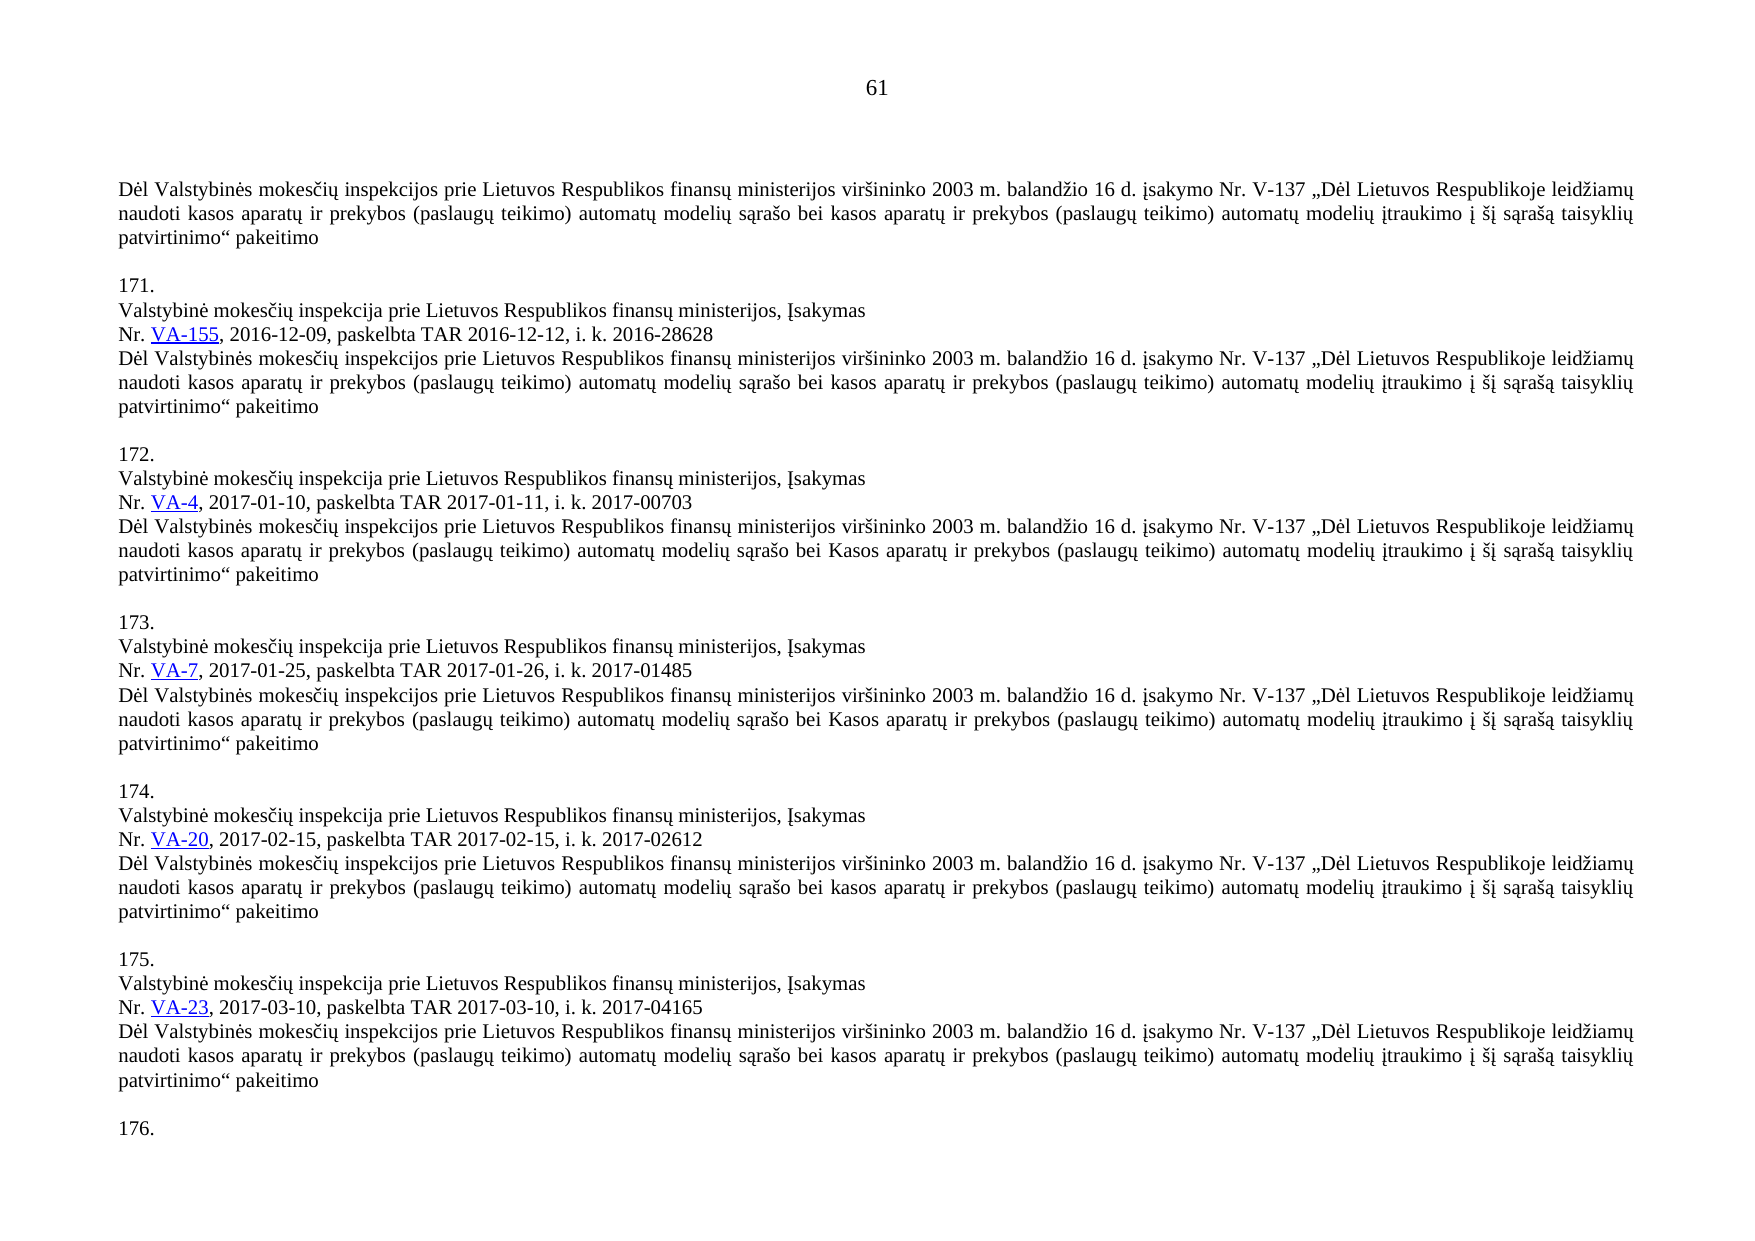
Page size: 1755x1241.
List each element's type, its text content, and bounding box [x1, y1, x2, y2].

text Nr. VA-23, 2017-03-10, paskelbta TAR 2017-03-10, i. k. 2017-04165 [118, 995, 1636, 1019]
text Dėl Valstybinės mokesčių inspekcijos prie Lietuvos Respublikos finansų ministerijos viršininko 2003 m. balandžio 16 d. įsakymo Nr. V-137 „Dėl Lietuvos Respublikoje leidžiamų naudoti kasos aparatų ir prekybos (paslaugų teikimo) automatų modelių sąrašo bei Kasos aparatų ir prekybos (paslaugų teikimo) automatų modelių įtraukimo į šį sąrašą taisyklių patvirtinimo“ pakeitimo [118, 682, 1636, 755]
text Nr. VA-155, 2016-12-09, paskelbta TAR 2016-12-12, i. k. 2016-28628 [118, 322, 1636, 346]
text 171. [118, 273, 1636, 297]
text Valstybinė mokesčių inspekcija prie Lietuvos Respublikos finansų ministerijos, Įsakymas [118, 971, 1636, 995]
text Valstybinė mokesčių inspekcija prie Lietuvos Respublikos finansų ministerijos, Įsakymas [118, 297, 1636, 322]
text Dėl Valstybinės mokesčių inspekcijos prie Lietuvos Respublikos finansų ministerijos viršininko 2003 m. balandžio 16 d. įsakymo Nr. V-137 „Dėl Lietuvos Respublikoje leidžiamų naudoti kasos aparatų ir prekybos (paslaugų teikimo) automatų modelių sąrašo bei kasos aparatų ir prekybos (paslaugų teikimo) automatų modelių įtraukimo į šį sąrašą taisyklių patvirtinimo“ pakeitimo [118, 346, 1636, 418]
text Nr. VA-7, 2017-01-25, paskelbta TAR 2017-01-26, i. k. 2017-01485 [118, 658, 1636, 682]
text Dėl Valstybinės mokesčių inspekcijos prie Lietuvos Respublikos finansų ministerijos viršininko 2003 m. balandžio 16 d. įsakymo Nr. V-137 „Dėl Lietuvos Respublikoje leidžiamų naudoti kasos aparatų ir prekybos (paslaugų teikimo) automatų modelių sąrašo bei kasos aparatų ir prekybos (paslaugų teikimo) automatų modelių įtraukimo į šį sąrašą taisyklių patvirtinimo“ pakeitimo [118, 177, 1636, 249]
text 173. [118, 610, 1636, 634]
text Dėl Valstybinės mokesčių inspekcijos prie Lietuvos Respublikos finansų ministerijos viršininko 2003 m. balandžio 16 d. įsakymo Nr. V-137 „Dėl Lietuvos Respublikoje leidžiamų naudoti kasos aparatų ir prekybos (paslaugų teikimo) automatų modelių sąrašo bei kasos aparatų ir prekybos (paslaugų teikimo) automatų modelių įtraukimo į šį sąrašą taisyklių patvirtinimo“ pakeitimo [118, 851, 1636, 923]
text 175. [118, 947, 1636, 971]
text Valstybinė mokesčių inspekcija prie Lietuvos Respublikos finansų ministerijos, Įsakymas [118, 803, 1636, 827]
text Dėl Valstybinės mokesčių inspekcijos prie Lietuvos Respublikos finansų ministerijos viršininko 2003 m. balandžio 16 d. įsakymo Nr. V-137 „Dėl Lietuvos Respublikoje leidžiamų naudoti kasos aparatų ir prekybos (paslaugų teikimo) automatų modelių sąrašo bei kasos aparatų ir prekybos (paslaugų teikimo) automatų modelių įtraukimo į šį sąrašą taisyklių patvirtinimo“ pakeitimo [118, 1019, 1636, 1092]
text 176. [118, 1116, 1636, 1140]
text 172. [118, 442, 1636, 466]
text Valstybinė mokesčių inspekcija prie Lietuvos Respublikos finansų ministerijos, Įsakymas [118, 634, 1636, 658]
text Nr. VA-20, 2017-02-15, paskelbta TAR 2017-02-15, i. k. 2017-02612 [118, 827, 1636, 851]
text Valstybinė mokesčių inspekcija prie Lietuvos Respublikos finansų ministerijos, Įsakymas [118, 466, 1636, 490]
text 174. [118, 779, 1636, 803]
text Nr. VA-4, 2017-01-10, paskelbta TAR 2017-01-11, i. k. 2017-00703 [118, 490, 1636, 514]
text Dėl Valstybinės mokesčių inspekcijos prie Lietuvos Respublikos finansų ministerijos viršininko 2003 m. balandžio 16 d. įsakymo Nr. V-137 „Dėl Lietuvos Respublikoje leidžiamų naudoti kasos aparatų ir prekybos (paslaugų teikimo) automatų modelių sąrašo bei Kasos aparatų ir prekybos (paslaugų teikimo) automatų modelių įtraukimo į šį sąrašą taisyklių patvirtinimo“ pakeitimo [118, 514, 1636, 586]
